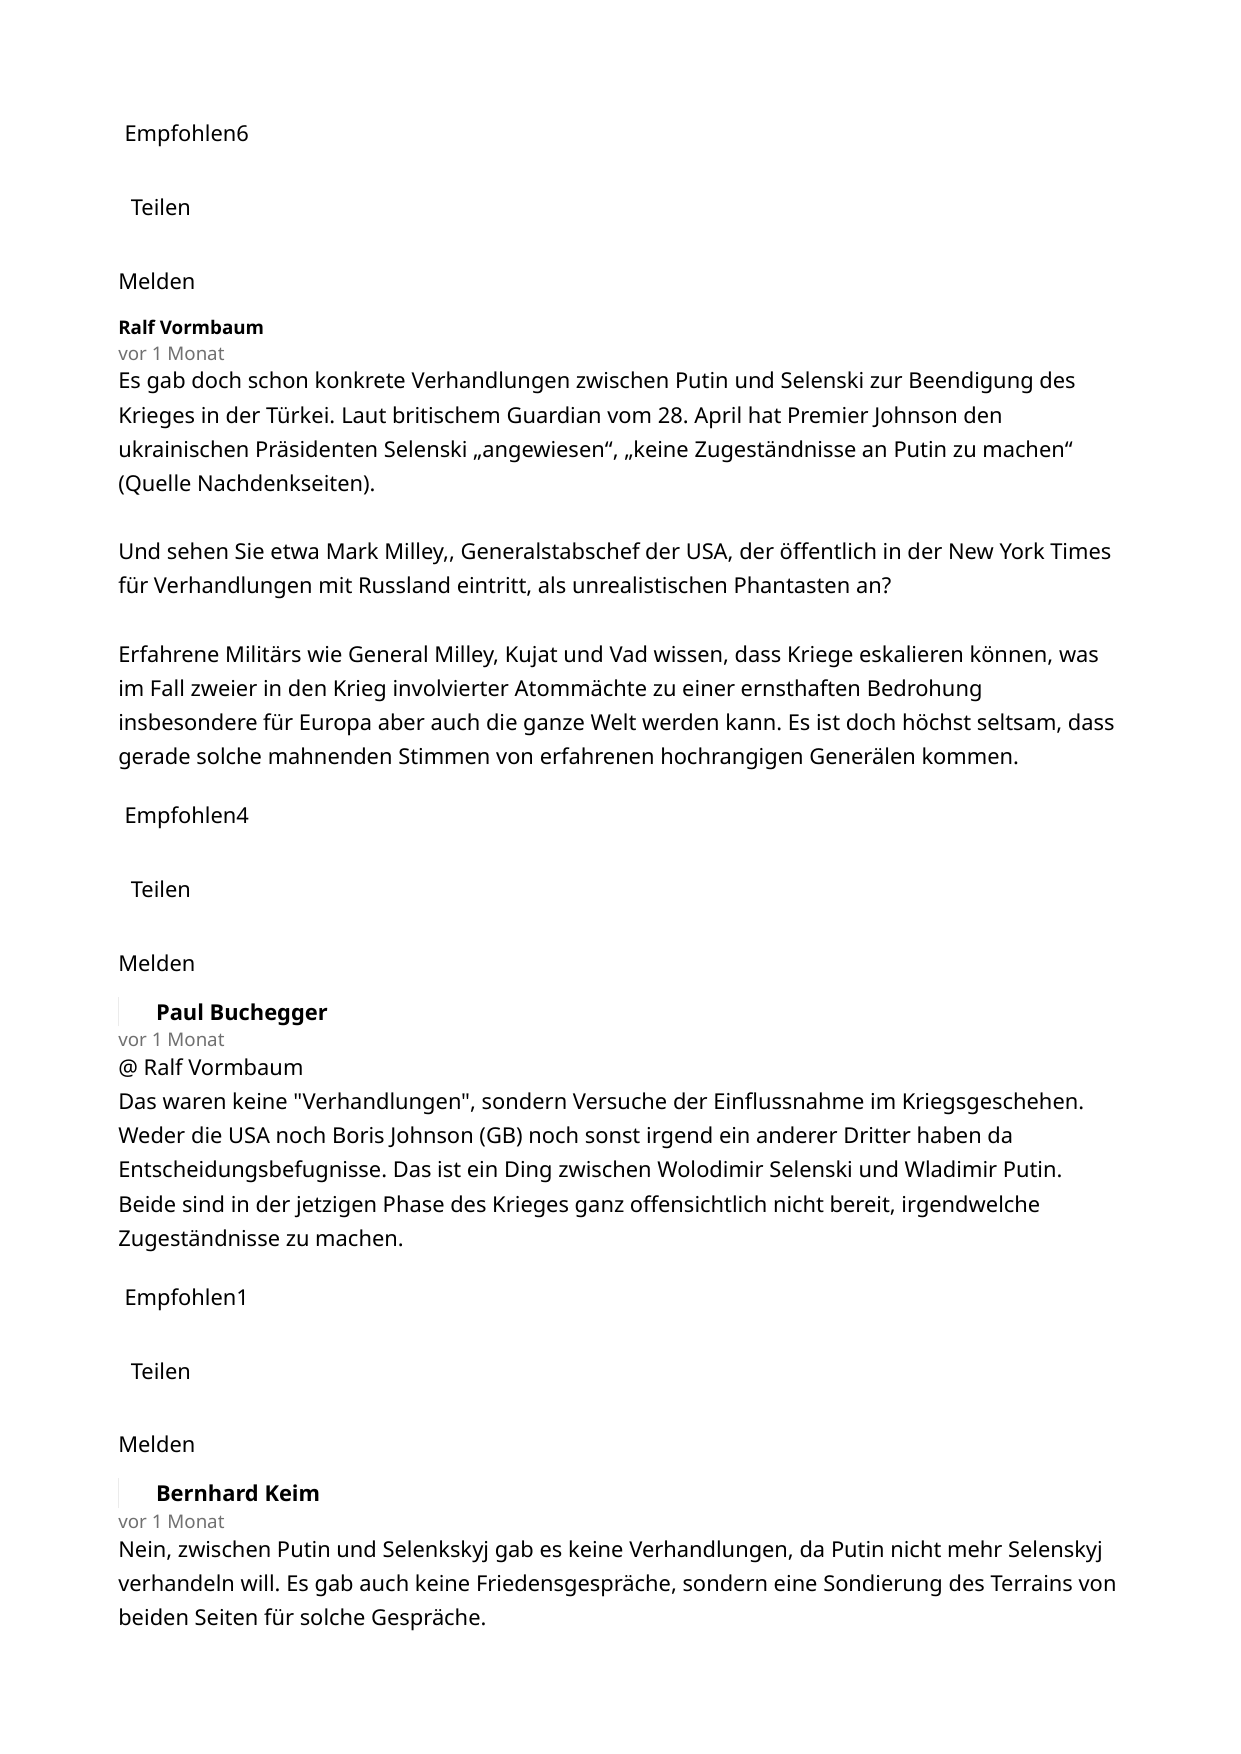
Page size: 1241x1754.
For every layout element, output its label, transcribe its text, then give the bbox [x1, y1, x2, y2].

text Paul Buchegger [119, 997, 1109, 1026]
text Bernhard Keim [119, 1478, 1109, 1508]
text Empfohlen6 [124, 118, 1122, 148]
text vor 1 Monat [118, 340, 1122, 365]
text Teilen [131, 874, 1122, 904]
text Teilen [131, 192, 1122, 222]
text Melden [118, 266, 1122, 295]
text Teilen [131, 1356, 1122, 1386]
text Es gab doch schon konkrete Verhandlungen zwischen Putin und Selenski zur Beendigung des Krieges in der Türkei. Laut britischem Guardian vom 28. April hat Premier Johnson den ukrainischen Präsidenten Selenski „angewiesen“, „keine Zugeständnisse an Putin zu machen“ (Quelle Nachdenkseiten). Und sehen Sie etwa Mark Milley,, Generalstabschef der USA, der öffentlich in der New York Times für Verhandlungen mit Russland eintritt, als unrealistischen Phantasten an? Erfahrene Militärs wie General Milley, Kujat und Vad wissen, dass Kriege eskalieren können, was im Fall zweier in den Krieg involvierter Atommächte zu einer ernsthaften Bedrohung insbesondere für Europa aber auch die ganze Welt werden kann. Es ist doch höchst seltsam, dass gerade solche mahnenden Stimmen von erfahrenen hochrangigen Generälen kommen. [118, 365, 1122, 771]
text vor 1 Monat [118, 1508, 1122, 1533]
text Ralf Vormbaum [118, 314, 1109, 340]
text Melden [118, 948, 1122, 978]
text Melden [118, 1429, 1122, 1459]
text vor 1 Monat [118, 1026, 1122, 1052]
text Empfohlen4 [124, 800, 1122, 830]
text @ Ralf Vormbaum Das waren keine "Verhandlungen", sondern Versuche der Einflussnahme im Kriegsgeschehen. Weder die USA noch Boris Johnson (GB) noch sonst irgend ein anderer Dritter haben da Entscheidungsbefugnisse. Das ist ein Ding zwischen Wolodimir Selenski und Wladimir Putin. Beide sind in der jetzigen Phase des Krieges ganz offensichtlich nicht bereit, irgendwelche Zugeständnisse zu machen. [118, 1052, 1122, 1253]
text Nein, zwischen Putin und Selenkskyj gab es keine Verhandlungen, da Putin nicht mehr Selenskyj verhandeln will. Es gab auch keine Friedensgespräche, sondern eine Sondierung des Terrains von beiden Seiten für solche Gespräche. [118, 1533, 1122, 1632]
text Empfohlen1 [124, 1282, 1122, 1312]
